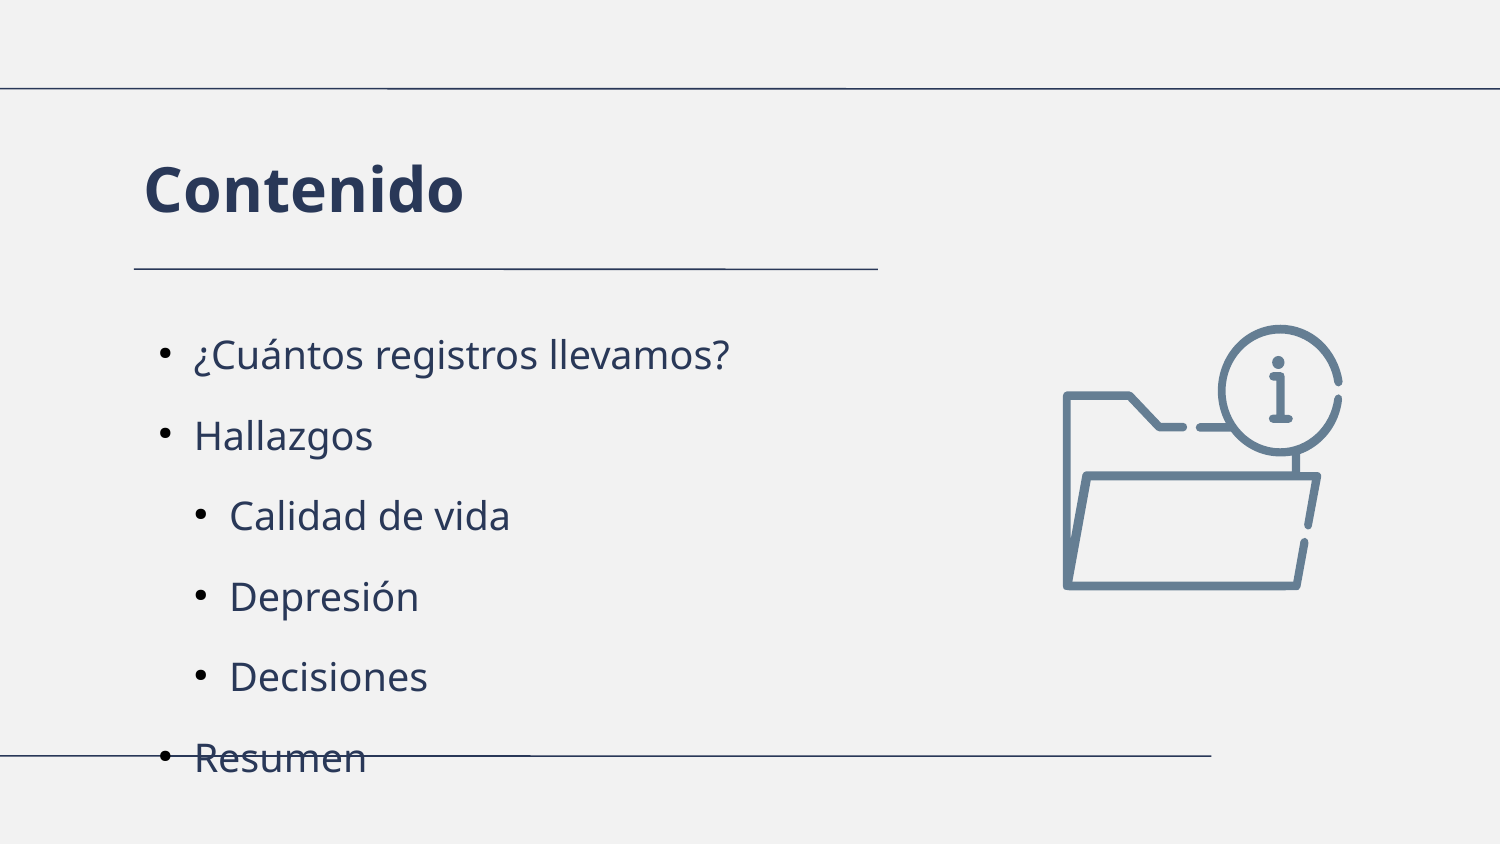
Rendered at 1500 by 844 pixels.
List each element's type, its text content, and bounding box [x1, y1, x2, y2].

text_box [1272, 355, 1285, 369]
text_box [1062, 324, 1343, 591]
text_box [1268, 372, 1293, 423]
list ¿Cuántos registros llevamos? Hallazgos Calidad de vida Depresión Decisiones Resumen [158, 300, 953, 715]
title Contenido [128, 134, 924, 319]
